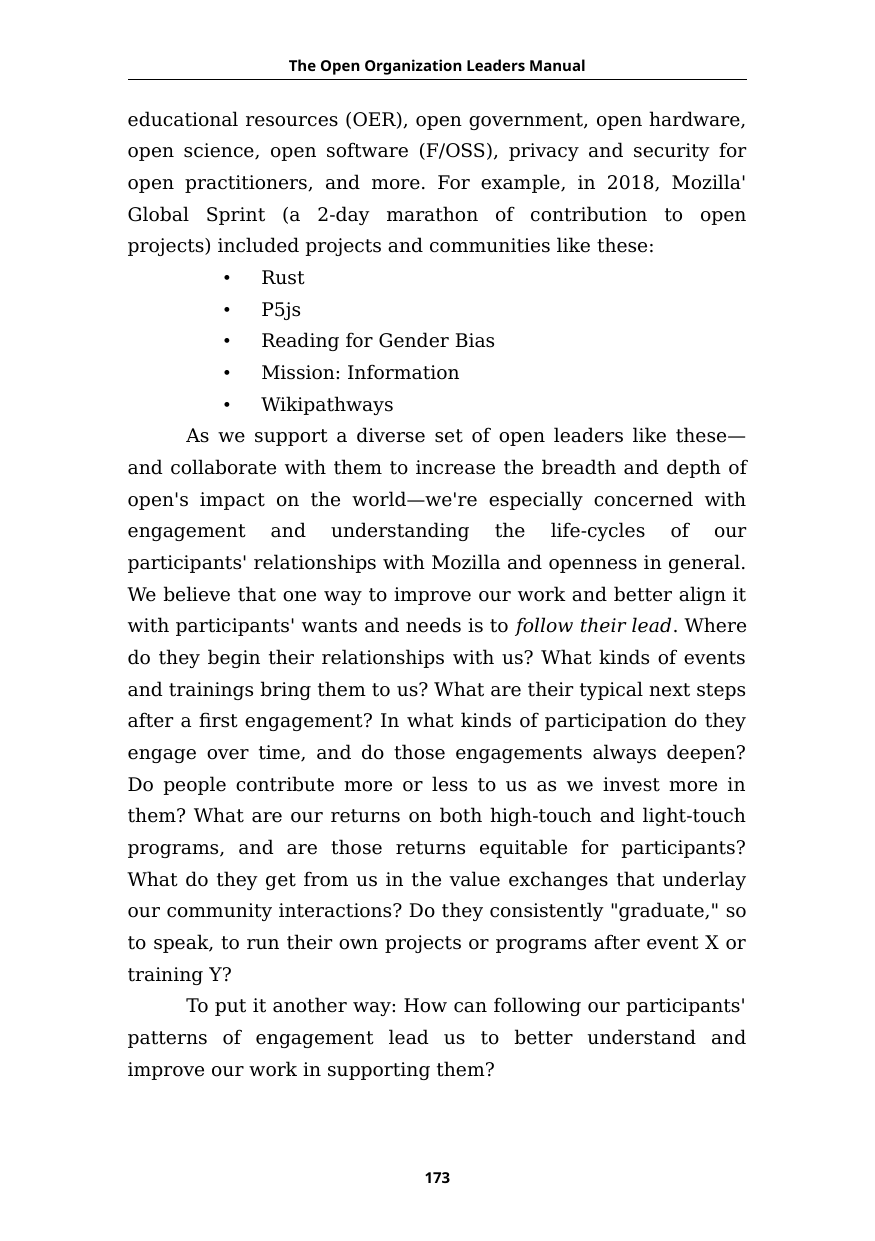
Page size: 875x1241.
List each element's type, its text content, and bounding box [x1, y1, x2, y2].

list P5js [223, 299, 747, 321]
text To put it another way: How can following our participants' patterns of engagement lead us to better understand and improve our work in supporting them? [127, 995, 747, 1081]
list Wikipathways [223, 394, 747, 416]
text educational resources (OER), open government, open hardware, open science, open software (F/OSS), privacy and security for open practitioners, and more. For example, in 2018, Mozilla' Global Sprint (a 2-day marathon of contribution to open projects) included projects and communities like these: [127, 109, 747, 257]
list Reading for Gender Bias [223, 330, 747, 352]
list Mission: Information [223, 362, 747, 384]
list Rust [223, 267, 747, 289]
text As we support a diverse set of open leaders like these—and collaborate with them to increase the breadth and depth of open's impact on the world—we're especially concerned with engagement and understanding the life-cycles of our participants' relationships with Mozilla and openness in general. We believe that one way to improve our work and better align it with participants' wants and needs is to follow their lead. Where do they begin their relationships with us? What kinds of events and trainings bring them to us? What are their typical next steps after a first engagement? In what kinds of participation do they engage over time, and do those engagements always deepen? Do people contribute more or less to us as we invest more in them? What are our returns on both high-touch and light-touch programs, and are those returns equitable for participants? What do they get from us in the value exchanges that underlay our community interactions? Do they consistently "graduate," so to speak, to run their own projects or programs after event X or training Y? [127, 425, 747, 986]
